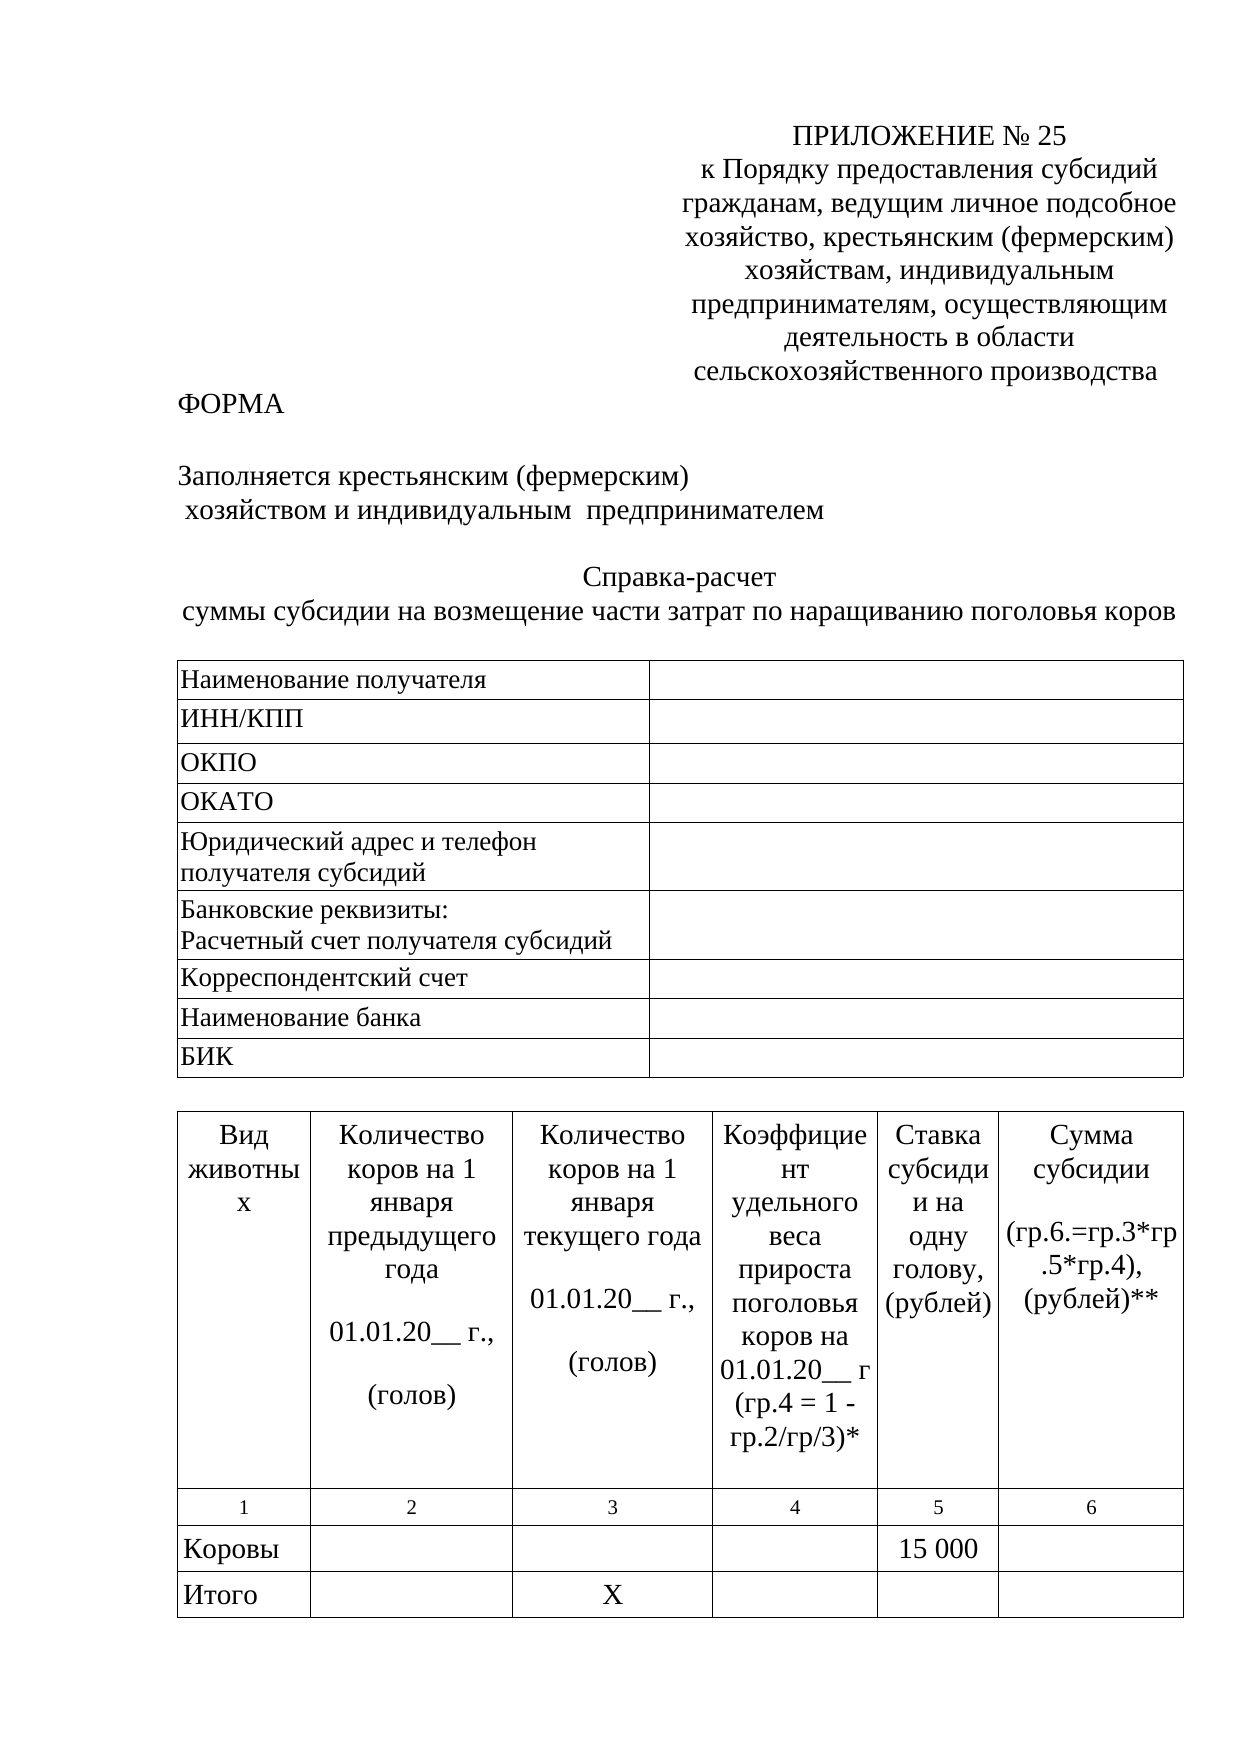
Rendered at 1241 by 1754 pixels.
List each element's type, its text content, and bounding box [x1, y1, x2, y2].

table_cell Банковские реквизиты: Расчетный счет получателя субсидий [178, 891, 649, 958]
table_header Ставка субсидии на одну голову, (рублей) [878, 1112, 998, 1488]
text Заполняется крестьянским (фермерским) [177, 458, 1181, 492]
table_cell [650, 999, 1183, 1037]
table_cell Юридический адрес и телефон получателя субсидий [178, 823, 649, 890]
table_cell [650, 891, 1183, 958]
table_cell БИК [178, 1039, 649, 1077]
table_cell [650, 960, 1183, 998]
table_header Количество коров на 1 января предыдущего года 01.01.20__ г., (голов) [311, 1112, 512, 1488]
table_cell Коровы [178, 1526, 310, 1571]
text ФОРМА [177, 386, 1181, 420]
table_cell [650, 700, 1183, 743]
table_cell [650, 823, 1183, 890]
table_header Сумма субсидии (гр.6.=гр.3*гр.5*гр.4), (рублей)** [999, 1112, 1183, 1488]
table_cell 1 [178, 1489, 310, 1524]
table_cell [999, 1526, 1183, 1571]
table_header Вид животных [178, 1112, 310, 1488]
table_header ПРИЛОЖЕНИЕ № 25 к Порядку предоставления субсидий гражданам, ведущим личное подсобное хозяйство, крестьянским (фермерским) хозяйствам, индивидуальным предпринимателям, осуществляющим деятельность в области сельскохозяйственного производства [679, 118, 1179, 386]
table_cell Итого [178, 1572, 310, 1617]
table_cell [311, 1572, 512, 1617]
table_cell [650, 744, 1183, 782]
table_cell 15 000 [878, 1526, 998, 1571]
table_cell 5 [878, 1489, 998, 1524]
table_cell 4 [713, 1489, 877, 1524]
table_header Наименование получателя [178, 661, 649, 699]
table_cell X [513, 1572, 712, 1617]
table_cell [878, 1572, 998, 1617]
table_cell [311, 1526, 512, 1571]
table_header [650, 661, 1183, 699]
table_cell [650, 784, 1183, 822]
table_header [177, 118, 679, 386]
table_cell ИНН/КПП [178, 700, 649, 743]
table_cell [713, 1526, 877, 1571]
table_cell [999, 1572, 1183, 1617]
table_cell 2 [311, 1489, 512, 1524]
table_cell 3 [513, 1489, 712, 1524]
table_cell [513, 1526, 712, 1571]
table_cell 6 [999, 1489, 1183, 1524]
table_cell ОКАТО [178, 784, 649, 822]
text Справка-расчет суммы субсидии на возмещение части затрат по наращиванию поголовья коров [177, 559, 1181, 626]
table_header Коэффициент удельного веса прироста поголовья коров на 01.01.20__ г (гр.4 = 1 - гр.2/гр/3)* [713, 1112, 877, 1488]
text хозяйством и индивидуальным предпринимателем [177, 492, 1181, 526]
table_cell Наименование банка [178, 999, 649, 1037]
table_header Количество коров на 1 января текущего года 01.01.20__ г., (голов) [513, 1112, 712, 1488]
table_cell [650, 1039, 1183, 1077]
table_cell Корреспондентский счет [178, 960, 649, 998]
table_cell [713, 1572, 877, 1617]
table_cell ОКПО [178, 744, 649, 782]
